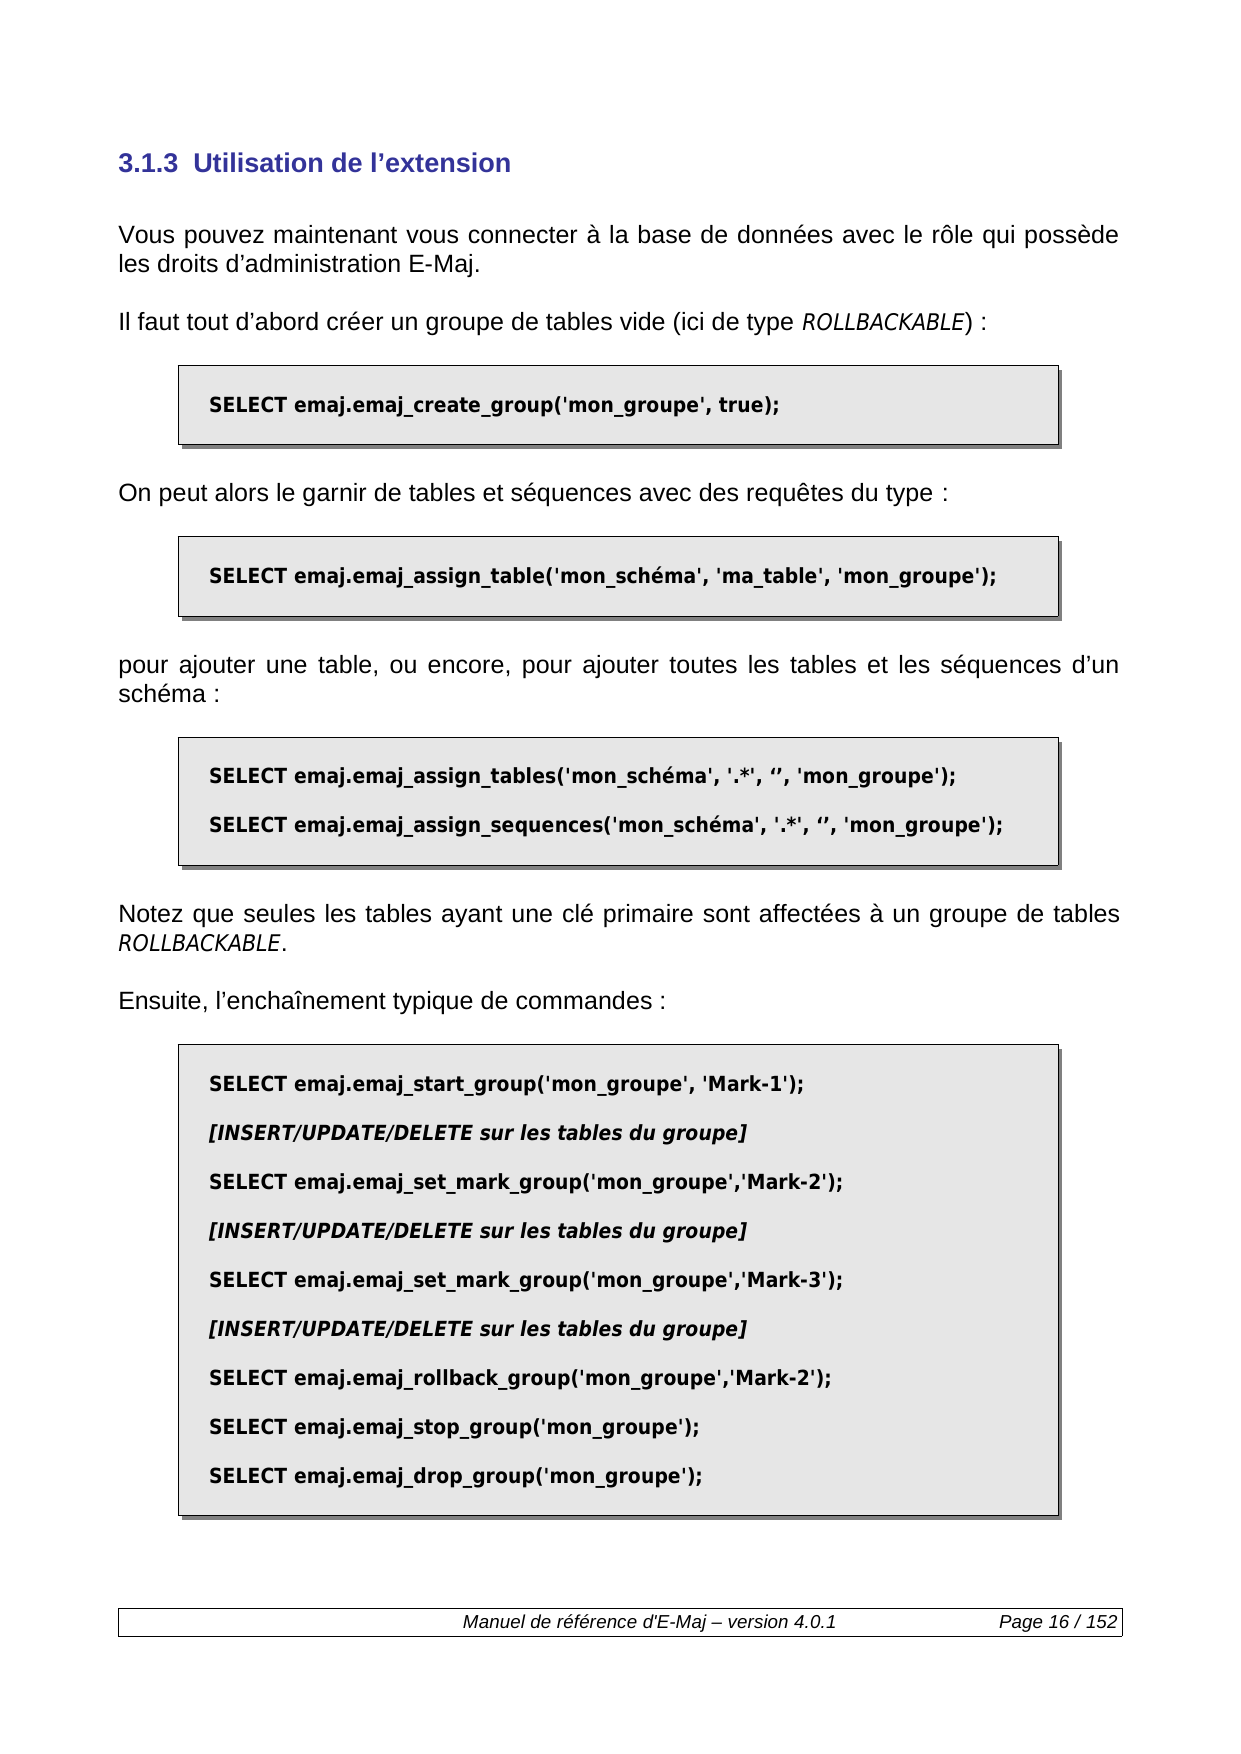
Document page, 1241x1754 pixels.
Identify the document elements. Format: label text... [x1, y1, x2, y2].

text SELECT emaj.emaj_set_mark_group('mon_groupe','Mark-2'); [179, 1167, 1058, 1191]
text SELECT emaj.emaj_rollback_group('mon_groupe','Mark-2'); [179, 1363, 1058, 1387]
text SELECT emaj.emaj_create_group('mon_groupe', true); [179, 389, 1058, 414]
text SELECT emaj.emaj_stop_group('mon_groupe'); [179, 1412, 1058, 1436]
subtitle Utilisation de l’extension [118, 147, 1122, 178]
text SELECT emaj.emaj_set_mark_group('mon_groupe','Mark-3'); [179, 1265, 1058, 1289]
text Il faut tout d’abord créer un groupe de tables vide (ici de type ROLLBACKABLE) : [118, 307, 1122, 336]
text SELECT emaj.emaj_assign_tables('mon_schéma', '.*', ‘’, 'mon_groupe'); [179, 761, 1058, 786]
text pour ajouter une table, ou encore, pour ajouter toutes les tables et les séquences d’un schéma : [118, 650, 1122, 708]
text [INSERT/UPDATE/DELETE sur les tables du groupe] [179, 1314, 1058, 1338]
text SELECT emaj.emaj_drop_group('mon_groupe'); [179, 1461, 1058, 1485]
text [INSERT/UPDATE/DELETE sur les tables du groupe] [179, 1118, 1058, 1142]
text SELECT emaj.emaj_assign_table('mon_schéma', 'ma_table', 'mon_groupe'); [179, 561, 1058, 585]
text On peut alors le garnir de tables et séquences avec des requêtes du type : [118, 478, 1122, 507]
text Notez que seules les tables ayant une clé primaire sont affectées à un groupe de tables ROLLBACKABLE. [118, 899, 1122, 957]
text Vous pouvez maintenant vous connecter à la base de données avec le rôle qui possède les droits d’administration E-Maj. [118, 220, 1122, 278]
text SELECT emaj.emaj_start_group('mon_groupe', 'Mark-1'); [179, 1069, 1058, 1093]
text Ensuite, l’enchaînement typique de commandes : [118, 986, 1122, 1015]
text SELECT emaj.emaj_assign_sequences('mon_schéma', '.*', ‘’, 'mon_groupe'); [179, 810, 1058, 835]
text [INSERT/UPDATE/DELETE sur les tables du groupe] [179, 1216, 1058, 1240]
